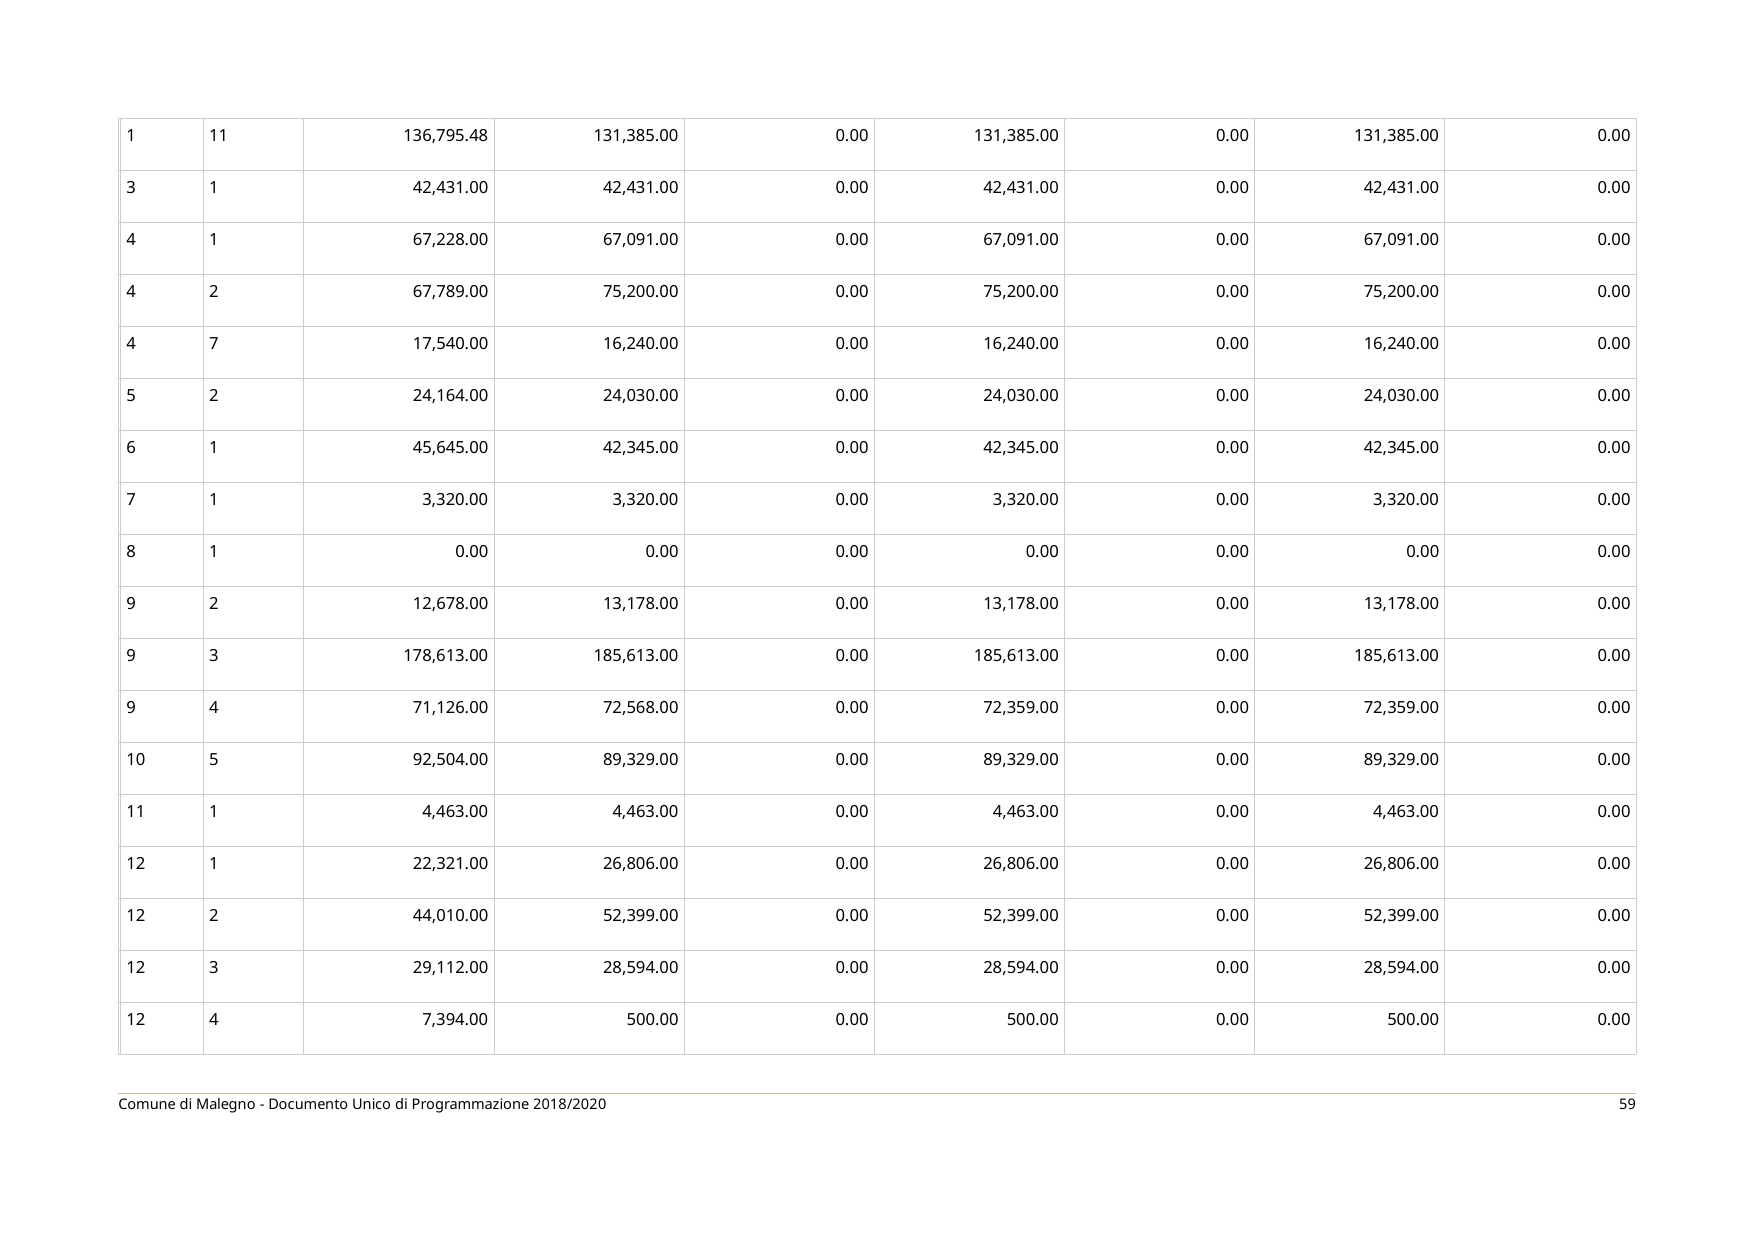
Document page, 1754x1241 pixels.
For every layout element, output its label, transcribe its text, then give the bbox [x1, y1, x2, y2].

table_cell 75.200,00 [875, 275, 1064, 326]
table_cell 67.228,00 [304, 223, 494, 274]
table_cell 1 [121, 119, 203, 170]
table_cell 0,00 [685, 119, 874, 170]
table_cell 2 [204, 379, 303, 430]
table_cell 75.200,00 [495, 275, 684, 326]
table_cell 4 [121, 223, 203, 274]
table_cell 12 [121, 951, 203, 1002]
table_cell 131.385,00 [875, 119, 1064, 170]
table_cell 0,00 [685, 951, 874, 1002]
table_cell 1 [204, 431, 303, 482]
table_cell 22.321,00 [304, 847, 494, 898]
table_cell 500,00 [875, 1003, 1064, 1054]
table_cell 0,00 [1445, 535, 1636, 586]
table_cell 92.504,00 [304, 743, 494, 794]
table_cell 0,00 [875, 535, 1064, 586]
table_cell 5 [121, 379, 203, 430]
table_cell 67.091,00 [875, 223, 1064, 274]
table_cell 0,00 [1445, 795, 1636, 846]
table_cell 13.178,00 [1255, 587, 1444, 638]
table_cell 17.540,00 [304, 327, 494, 378]
table_cell 131.385,00 [495, 119, 684, 170]
table_cell 0,00 [1445, 379, 1636, 430]
table_cell 0,00 [685, 275, 874, 326]
table_cell 11 [121, 795, 203, 846]
table_cell 52.399,00 [1255, 899, 1444, 950]
table_cell 3 [204, 639, 303, 690]
table_cell 0,00 [1065, 691, 1254, 742]
table_cell 7 [121, 483, 203, 534]
table_cell 0,00 [685, 743, 874, 794]
table_cell 26.806,00 [875, 847, 1064, 898]
table_cell 42.431,00 [304, 171, 494, 222]
table_cell 26.806,00 [495, 847, 684, 898]
table_cell 4.463,00 [495, 795, 684, 846]
table_cell 0,00 [1065, 483, 1254, 534]
table_cell 185.613,00 [1255, 639, 1444, 690]
table_cell 0,00 [1065, 1003, 1254, 1054]
table_cell 185.613,00 [875, 639, 1064, 690]
table_cell 0,00 [685, 1003, 874, 1054]
table_cell 24.030,00 [495, 379, 684, 430]
table_cell 0,00 [1065, 795, 1254, 846]
table_cell 0,00 [495, 535, 684, 586]
table_cell 13.178,00 [875, 587, 1064, 638]
table_cell 500,00 [1255, 1003, 1444, 1054]
table_cell 12 [121, 899, 203, 950]
table_cell 42.431,00 [875, 171, 1064, 222]
table_cell 0,00 [1445, 691, 1636, 742]
table_cell 4 [121, 275, 203, 326]
table_cell 72.568,00 [495, 691, 684, 742]
table_cell 52.399,00 [495, 899, 684, 950]
table_cell 4.463,00 [304, 795, 494, 846]
table_cell 178.613,00 [304, 639, 494, 690]
table_cell 0,00 [1255, 535, 1444, 586]
table_cell 42.431,00 [1255, 171, 1444, 222]
table_cell 13.178,00 [495, 587, 684, 638]
table_cell 6 [121, 431, 203, 482]
table_cell 67.091,00 [495, 223, 684, 274]
table_cell 4.463,00 [875, 795, 1064, 846]
table_cell 0,00 [685, 587, 874, 638]
table_cell 0,00 [1445, 275, 1636, 326]
table_cell 72.359,00 [1255, 691, 1444, 742]
table_cell 7 [204, 327, 303, 378]
table_cell 4 [204, 691, 303, 742]
table_cell 0,00 [685, 379, 874, 430]
table_cell 0,00 [1065, 327, 1254, 378]
table_cell 0,00 [685, 639, 874, 690]
table_cell 4 [204, 1003, 303, 1054]
table_cell 3.320,00 [495, 483, 684, 534]
table_cell 24.030,00 [875, 379, 1064, 430]
table_cell 0,00 [1065, 535, 1254, 586]
table_cell 75.200,00 [1255, 275, 1444, 326]
table_cell 0,00 [1445, 431, 1636, 482]
table_cell 3 [204, 951, 303, 1002]
table_cell 12.678,00 [304, 587, 494, 638]
table_cell 89.329,00 [1255, 743, 1444, 794]
table_cell 9 [121, 639, 203, 690]
table_cell 1 [204, 535, 303, 586]
table_cell 16.240,00 [495, 327, 684, 378]
table_cell 3.320,00 [304, 483, 494, 534]
table_cell 0,00 [1445, 1003, 1636, 1054]
table_cell 89.329,00 [875, 743, 1064, 794]
table_cell 0,00 [685, 223, 874, 274]
table_cell 11 [204, 119, 303, 170]
table_cell 0,00 [685, 431, 874, 482]
table_cell 0,00 [1445, 587, 1636, 638]
table_cell 52.399,00 [875, 899, 1064, 950]
table_cell 0,00 [1445, 847, 1636, 898]
table_cell 0,00 [685, 847, 874, 898]
table_cell 2 [204, 275, 303, 326]
table_cell 28.594,00 [1255, 951, 1444, 1002]
table_cell 8 [121, 535, 203, 586]
table_cell 136.795,48 [304, 119, 494, 170]
table_cell 0,00 [1065, 223, 1254, 274]
table_cell 0,00 [685, 795, 874, 846]
table_cell 28.594,00 [495, 951, 684, 1002]
table_cell 185.613,00 [495, 639, 684, 690]
table_cell 45.645,00 [304, 431, 494, 482]
table_cell 1 [204, 223, 303, 274]
table_cell 0,00 [1065, 379, 1254, 430]
table_cell 28.594,00 [875, 951, 1064, 1002]
table_cell 29.112,00 [304, 951, 494, 1002]
table_cell 10 [121, 743, 203, 794]
table_cell 0,00 [1445, 223, 1636, 274]
table_cell 0,00 [1065, 431, 1254, 482]
table_cell 4.463,00 [1255, 795, 1444, 846]
table_cell 0,00 [685, 327, 874, 378]
table_cell 0,00 [1065, 119, 1254, 170]
table_cell 1 [204, 171, 303, 222]
table_cell 7.394,00 [304, 1003, 494, 1054]
table_cell 26.806,00 [1255, 847, 1444, 898]
table_cell 0,00 [1445, 327, 1636, 378]
table_cell 67.091,00 [1255, 223, 1444, 274]
table_cell 0,00 [1445, 483, 1636, 534]
table_cell 0,00 [1445, 899, 1636, 950]
table_cell 3.320,00 [1255, 483, 1444, 534]
table_cell 3.320,00 [875, 483, 1064, 534]
table_cell 42.345,00 [875, 431, 1064, 482]
table_cell 12 [121, 847, 203, 898]
table_cell 0,00 [1065, 275, 1254, 326]
table_cell 2 [204, 899, 303, 950]
table_cell 500,00 [495, 1003, 684, 1054]
table_cell 1 [204, 795, 303, 846]
table_cell 5 [204, 743, 303, 794]
table_cell 0,00 [1065, 743, 1254, 794]
table_cell 42.345,00 [1255, 431, 1444, 482]
table_cell 9 [121, 691, 203, 742]
table_cell 0,00 [685, 535, 874, 586]
table_cell 67.789,00 [304, 275, 494, 326]
table_cell 1 [204, 847, 303, 898]
table_cell 0,00 [685, 691, 874, 742]
table_cell 0,00 [304, 535, 494, 586]
table_cell 0,00 [1445, 171, 1636, 222]
table_cell 0,00 [1445, 639, 1636, 690]
table_cell 16.240,00 [1255, 327, 1444, 378]
table_cell 0,00 [1065, 899, 1254, 950]
table_cell 0,00 [685, 899, 874, 950]
table_cell 0,00 [1445, 119, 1636, 170]
table_cell 3 [121, 171, 203, 222]
table_cell 0,00 [685, 483, 874, 534]
table_cell 44.010,00 [304, 899, 494, 950]
table_cell 2 [204, 587, 303, 638]
table_cell 24.030,00 [1255, 379, 1444, 430]
table_cell 0,00 [1445, 951, 1636, 1002]
table_cell 0,00 [1065, 847, 1254, 898]
table_cell 0,00 [685, 171, 874, 222]
table_cell 12 [121, 1003, 203, 1054]
table_cell 4 [121, 327, 203, 378]
table_cell 131.385,00 [1255, 119, 1444, 170]
table_cell 1 [204, 483, 303, 534]
table_cell 42.345,00 [495, 431, 684, 482]
table_cell 0,00 [1065, 639, 1254, 690]
table_cell 16.240,00 [875, 327, 1064, 378]
table_cell 9 [121, 587, 203, 638]
table_cell 0,00 [1065, 171, 1254, 222]
table_cell 0,00 [1065, 587, 1254, 638]
table_cell 0,00 [1065, 951, 1254, 1002]
table_cell 42.431,00 [495, 171, 684, 222]
table_cell 24.164,00 [304, 379, 494, 430]
table_cell 71.126,00 [304, 691, 494, 742]
table_cell 72.359,00 [875, 691, 1064, 742]
table_cell 0,00 [1445, 743, 1636, 794]
table_cell 89.329,00 [495, 743, 684, 794]
